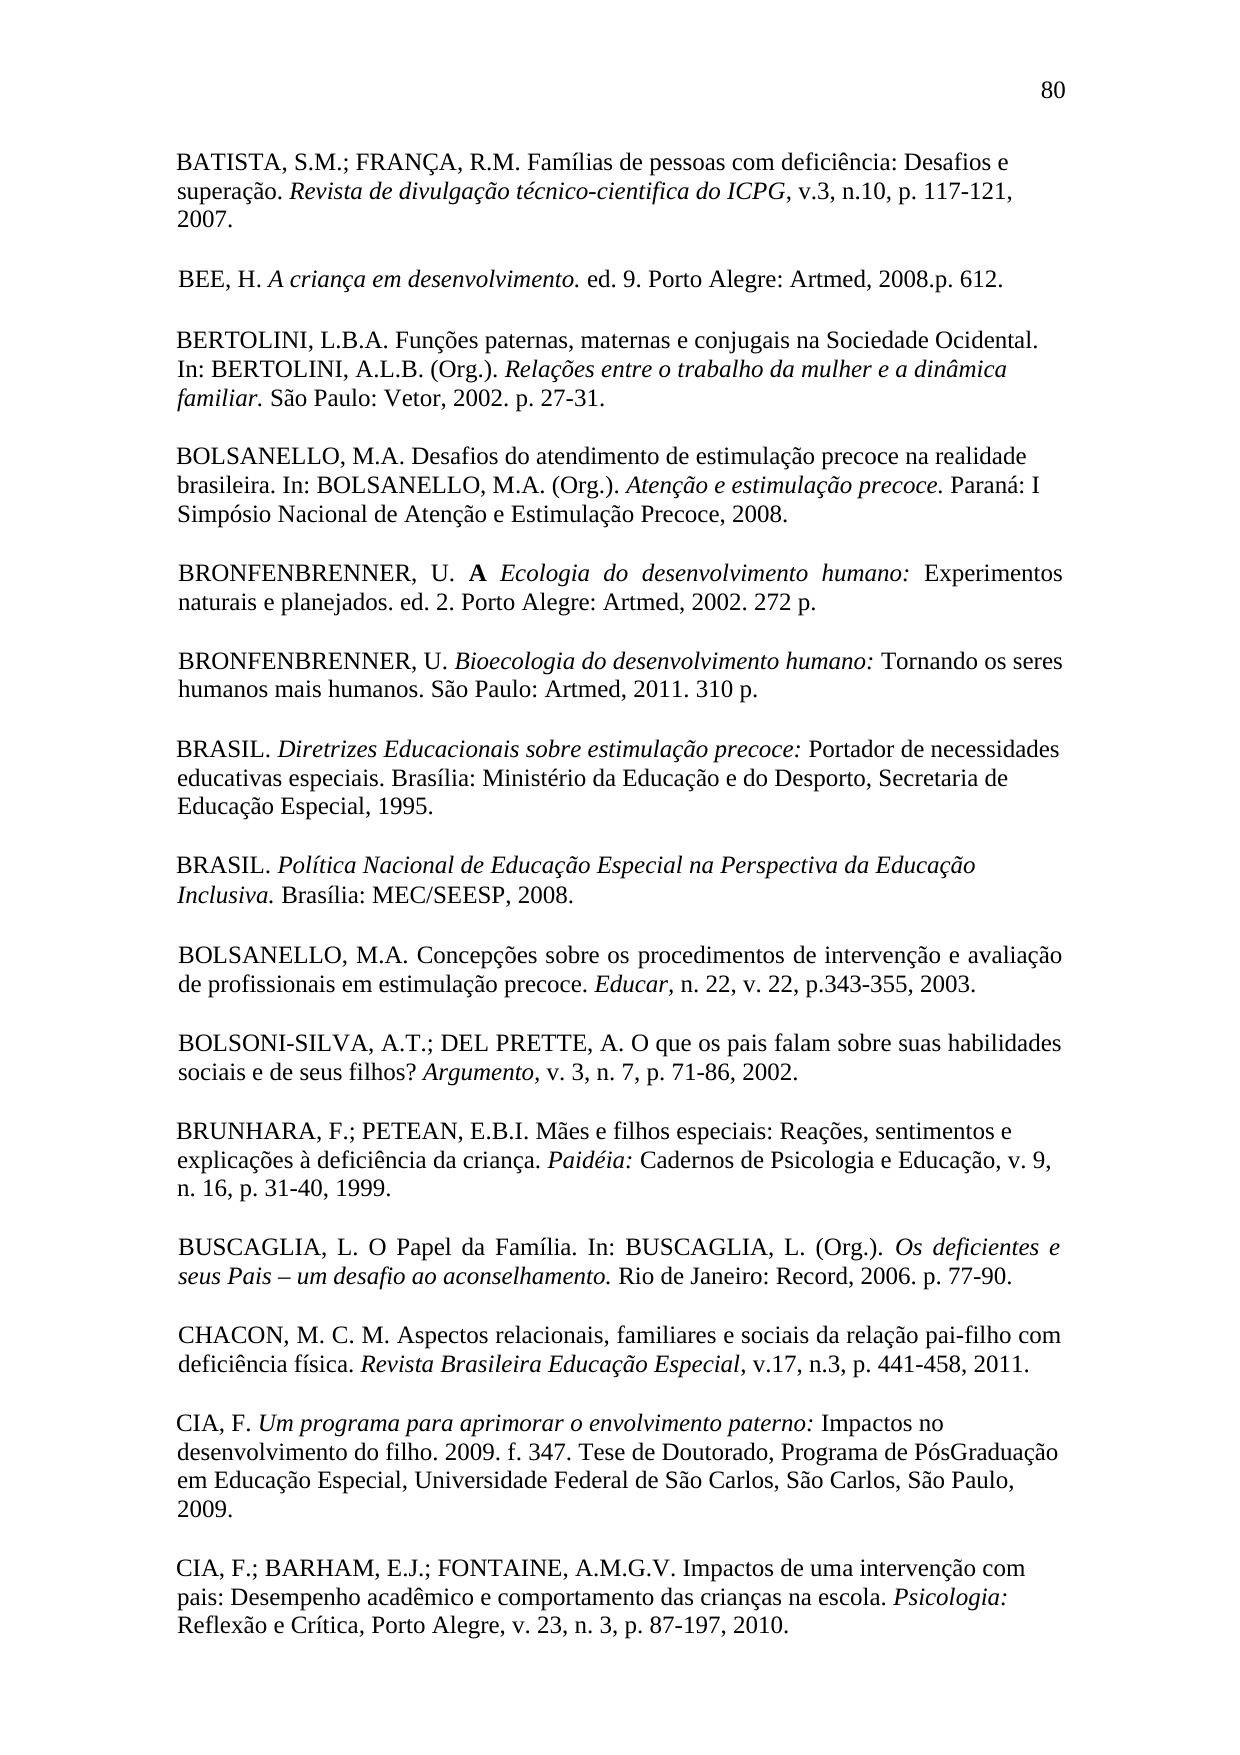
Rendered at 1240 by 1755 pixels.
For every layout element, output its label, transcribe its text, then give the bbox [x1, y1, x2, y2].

text CIA, F.; BARHAM, E.J.; FONTAINE, A.M.G.V. Impactos de uma intervenção com pais: Desempenho acadêmico e comportamento das crianças na escola. Psicologia: Reflexão e Crítica, Porto Alegre, v. 23, n. 3, p. 87-197, 2010. [176, 1554, 1063, 1639]
text BRONFENBRENNER, U. A Ecologia do desenvolvimento humano: Experimentos naturais e planejados. ed. 2. Porto Alegre: Artmed, 2002. 272 p. [178, 558, 1063, 615]
text BERTOLINI, L.B.A. Funções paternas, maternas e conjugais na Sociedade Ocidental. In: BERTOLINI, A.L.B. (Org.). Relações entre o trabalho da mulher e a dinâmica familiar. São Paulo: Vetor, 2002. p. 27-31. [176, 326, 1063, 411]
text BRASIL. Diretrizes Educacionais sobre estimulação precoce: Portador de necessidades educativas especiais. Brasília: Ministério da Educação e do Desporto, Secretaria de Educação Especial, 1995. [176, 734, 1063, 820]
text BEE, H. A criança em desenvolvimento. ed. 9. Porto Alegre: Artmed, 2008.p. 612. [178, 264, 1063, 293]
text BATISTA, S.M.; FRANÇA, R.M. Famílias de pessoas com deficiência: Desafios e superação. Revista de divulgação técnico-cientifica do ICPG, v.3, n.10, p. 117-121, 2007. [176, 148, 1063, 233]
text CHACON, M. C. M. Aspectos relacionais, familiares e sociais da relação pai-filho com deficiência física. Revista Brasileira Educação Especial, v.17, n.3, p. 441-458, 2011. [178, 1321, 1063, 1378]
text BUSCAGLIA, L. O Papel da Família. In: BUSCAGLIA, L. (Org.). Os deficientes e seus Pais – um desafio ao aconselhamento. Rio de Janeiro: Record, 2006. p. 77-90. [178, 1233, 1063, 1290]
text BRASIL. Política Nacional de Educação Especial na Perspectiva da Educação Inclusiva. Brasília: MEC/SEESP, 2008. [176, 851, 1066, 909]
text BRONFENBRENNER, U. Bioecologia do desenvolvimento humano: Tornando os seres humanos mais humanos. São Paulo: Artmed, 2011. 310 p. [178, 646, 1063, 703]
text BOLSANELLO, M.A. Desafios do atendimento de estimulação precoce na realidade brasileira. In: BOLSANELLO, M.A. (Org.). Atenção e estimulação precoce. Paraná: I Simpósio Nacional de Atenção e Estimulação Precoce, 2008. [176, 442, 1063, 528]
text BOLSONI-SILVA, A.T.; DEL PRETTE, A. O que os pais falam sobre suas habilidades sociais e de seus filhos? Argumento, v. 3, n. 7, p. 71-86, 2002. [178, 1028, 1063, 1086]
text BOLSANELLO, M.A. Concepções sobre os procedimentos de intervenção e avaliação de profissionais em estimulação precoce. Educar, n. 22, v. 22, p.343-355, 2003. [178, 941, 1063, 997]
text CIA, F. Um programa para aprimorar o envolvimento paterno: Impactos no desenvolvimento do filho. 2009. f. 347. Tese de Doutorado, Programa de PósGraduação em Educação Especial, Universidade Federal de São Carlos, São Carlos, São Paulo, 2009. [176, 1409, 1063, 1523]
text BRUNHARA, F.; PETEAN, E.B.I. Mães e filhos especiais: Reações, sentimentos e explicações à deficiência da criança. Paidéia: Cadernos de Psicologia e Educação, v. 9, n. 16, p. 31-40, 1999. [176, 1117, 1063, 1202]
